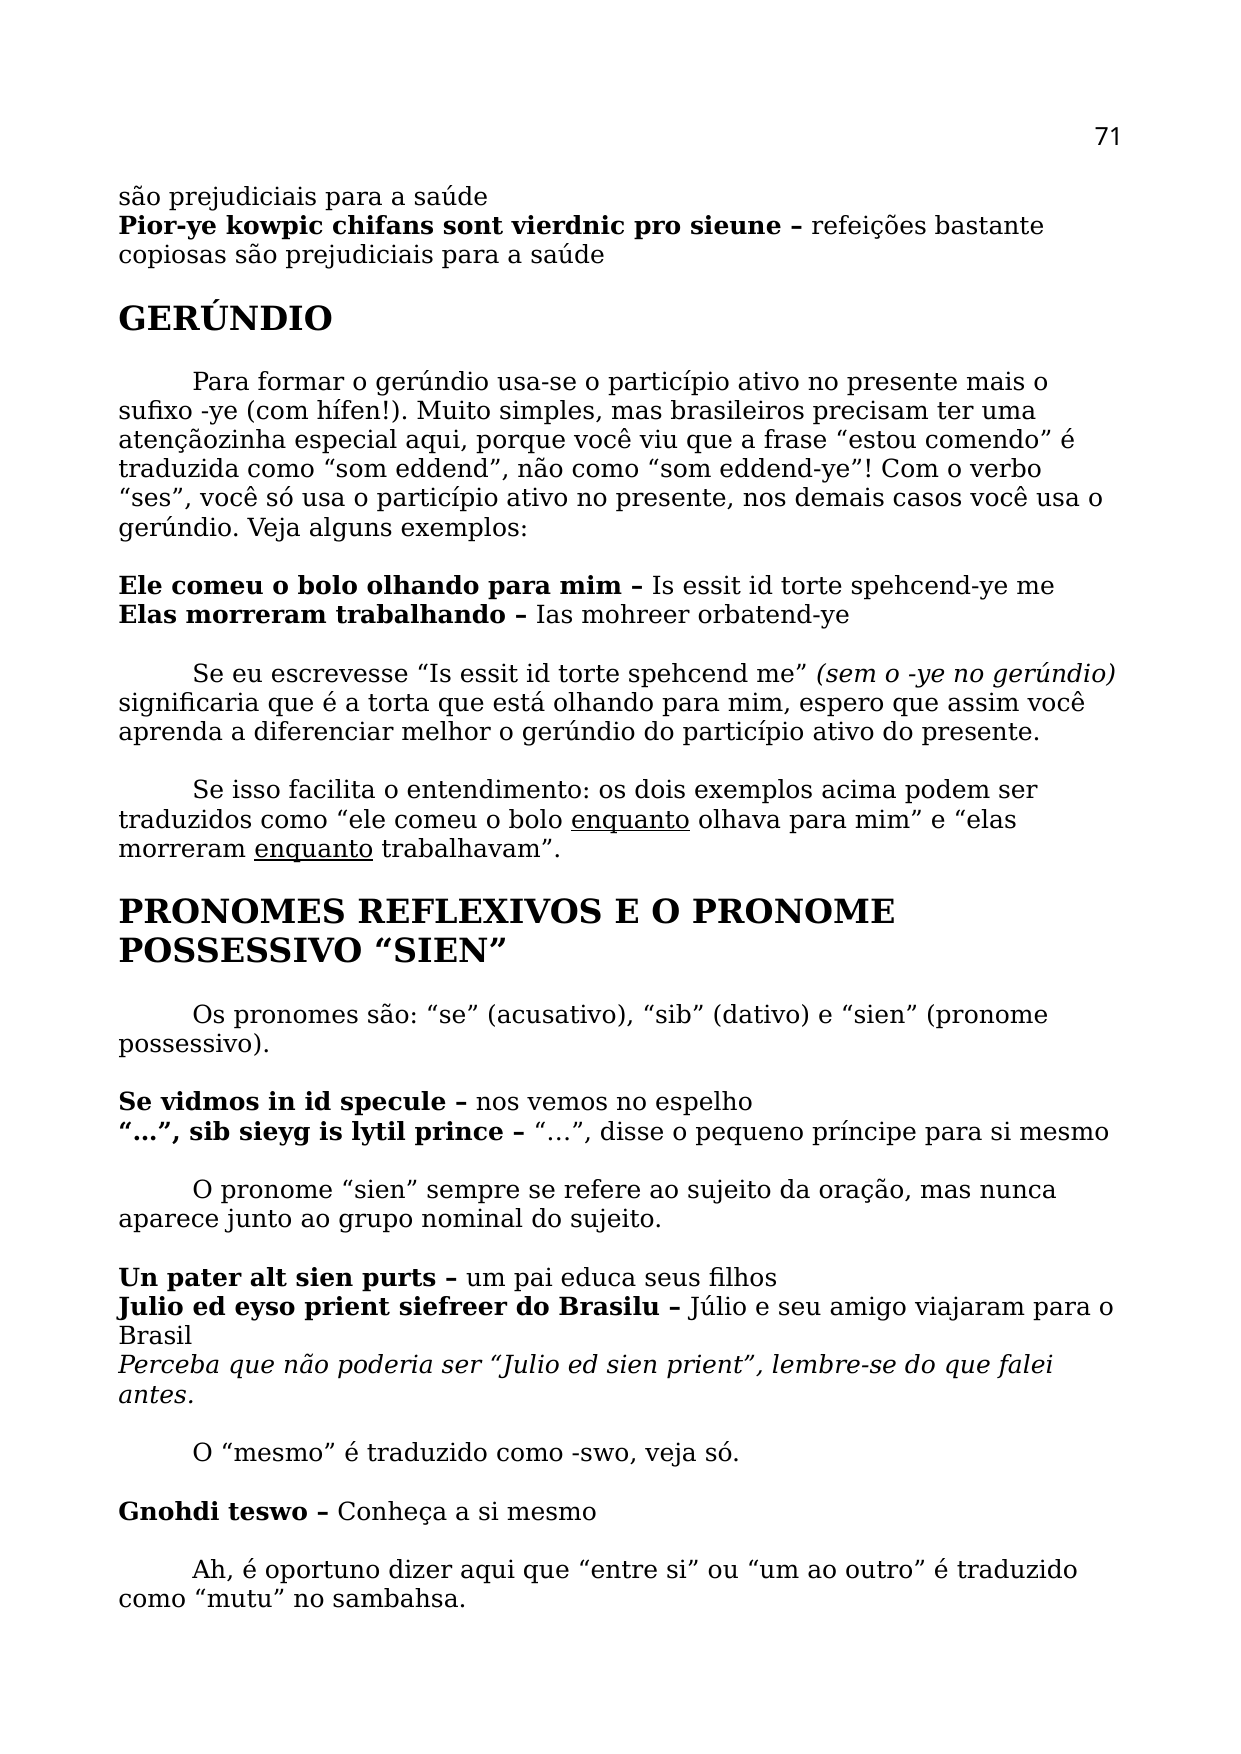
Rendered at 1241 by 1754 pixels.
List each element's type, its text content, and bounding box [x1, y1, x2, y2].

text Se isso facilita o entendimento: os dois exemplos acima podem ser traduzidos como “ele comeu o bolo enquanto olhava para mim” e “elas morreram enquanto trabalhavam”. [118, 776, 1123, 863]
text Os pronomes são: “se” (acusativo), “sib” (dativo) e “sien” (pronome possessivo). [118, 1000, 1123, 1058]
text Se vidmos in id specule – nos vemos no espelho [118, 1087, 1123, 1117]
subtitle GERÚNDIO [118, 298, 1123, 338]
text Ah, é oportuno dizer aqui que “entre si” ou “um ao outro” é traduzido como “mutu” no sambahsa. [118, 1555, 1123, 1613]
text Elas morreram trabalhando – Ias mohreer orbatend-ye [118, 600, 1123, 630]
text Julio ed eyso prient siefreer do Brasilu – Júlio e seu amigo viajaram para o Brasil [118, 1292, 1123, 1351]
text Pior-ye kowpic chifans sont vierdnic pro sieune – refeições bastante copiosas são prejudiciais para a saúde [118, 211, 1123, 269]
text Para formar o gerúndio usa-se o particípio ativo no presente mais o sufixo -ye (com hífen!). Muito simples, mas brasileiros precisam ter uma atençãozinha especial aqui, porque você viu que a frase “estou comendo” é traduzida como “som eddend”, não como “som eddend-ye”! Com o verbo “ses”, você só usa o particípio ativo no presente, nos demais casos você usa o gerúndio. Veja alguns exemplos: [118, 367, 1123, 542]
text O pronome “sien” sempre se refere ao sujeito da oração, mas nunca aparece junto ao grupo nominal do sujeito. [118, 1175, 1123, 1233]
text são prejudiciais para a saúde [118, 182, 1123, 211]
text Gnohdi teswo – Conheça a si mesmo [118, 1496, 1123, 1526]
text O “mesmo” é traduzido como -swo, veja só. [118, 1438, 1123, 1467]
text Un pater alt sien purts – um pai educa seus filhos [118, 1263, 1123, 1292]
text Perceba que não poderia ser “Julio ed sien prient”, lembre-se do que falei antes. [118, 1351, 1123, 1409]
subtitle PRONOMES REFLEXIVOS E O PRONOME POSSESSIVO “SIEN” [118, 892, 1123, 971]
text Se eu escrevesse “Is essit id torte spehcend me” (sem o -ye no gerúndio) significaria que é a torta que está olhando para mim, espero que assim você aprenda a diferenciar melhor o gerúndio do particípio ativo do presente. [118, 659, 1123, 746]
text Ele comeu o bolo olhando para mim – Is essit id torte spehcend-ye me [118, 571, 1123, 600]
text “…”, sib sieyg is lytil prince – “…”, disse o pequeno príncipe para si mesmo [118, 1117, 1123, 1146]
